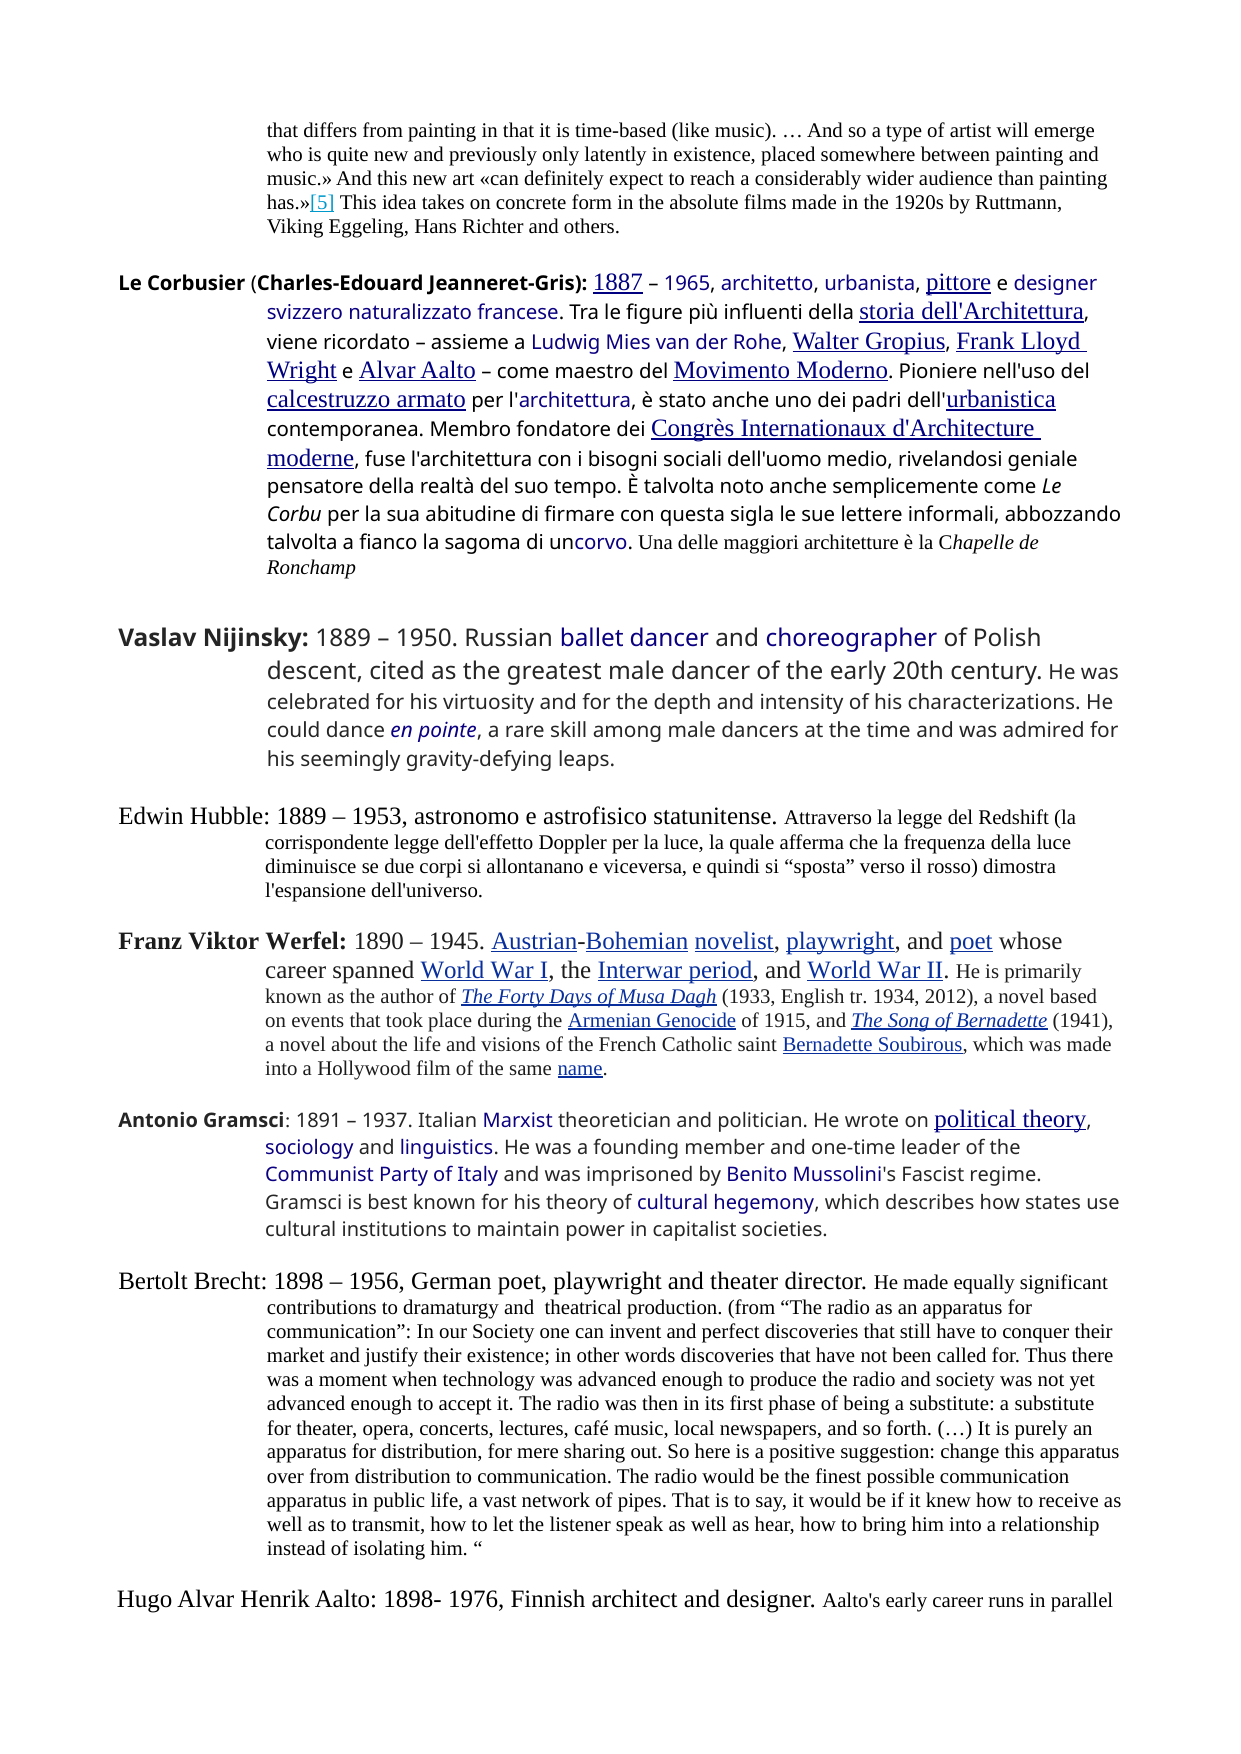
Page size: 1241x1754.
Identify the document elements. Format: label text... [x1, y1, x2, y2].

text Antonio Gramsci: 1891 – 1937. Italian Marxist theoretician and politician. He wrote on political theory, sociology and linguistics. He was a founding member and one-time leader of the Communist Party of Italy and was imprisoned by Benito Mussolini's Fascist regime. Gramsci is best known for his theory of cultural hegemony, which describes how states use cultural institutions to maintain power in capitalist societies. [118, 1104, 1122, 1242]
text Vaslav Nijinsky: 1889 – 1950. Russian ballet dancer and choreographer of Polish descent, cited as the greatest male dancer of the early 20th century. He was celebrated for his virtuosity and for the depth and intensity of his characterizations. He could dance en pointe, a rare skill among male dancers at the time and was admired for his seemingly gravity-defying leaps. [118, 621, 1122, 772]
text Le Corbusier (Charles-Edouard Jeanneret-Gris): 1887 – 1965, architetto, urbanista, pittore e designer svizzero naturalizzato francese. Tra le figure più influenti della storia dell'Architettura, viene ricordato – assieme a Ludwig Mies van der Rohe, Walter Gropius, Frank Lloyd Wright e Alvar Aalto – come maestro del Movimento Moderno. Pioniere nell'uso del calcestruzzo armato per l'architettura, è stato anche uno dei padri dell'urbanistica contemporanea. Membro fondatore dei Congrès Internationaux d'Architecture moderne, fuse l'architettura con i bisogni sociali dell'uomo medio, rivelandosi geniale pensatore della realtà del suo tempo. È talvolta noto anche semplicemente come Le Corbu per la sua abitudine di firmare con questa sigla le sue lettere informali, abbozzando talvolta a fianco la sagoma di uncorvo. Una delle maggiori architetture è la Chapelle de Ronchamp [118, 267, 1122, 579]
text that differs from painting in that it is time-based (like music). … And so a type of artist will emerge who is quite new and previously only latently in existence, placed somewhere between painting and music.» And this new art «can definitely expect to reach a considerably wider audience than painting has.»[5] This idea takes on concrete form in the absolute films made in the 1920s by Ruttmann, Viking Eggeling, Hans Richter and others. [118, 118, 1122, 238]
text Franz Viktor Werfel: 1890 – 1945. Austrian-Bohemian novelist, playwright, and poet whose career spanned World War I, the Interwar period, and World War II. He is primarily known as the author of The Forty Days of Musa Dagh (1933, English tr. 1934, 2012), a novel based on events that took place during the Armenian Genocide of 1915, and The Song of Bernadette (1941), a novel about the life and visions of the French Catholic saint Bernadette Soubirous, which was made into a Hollywood film of the same name. [118, 926, 1122, 1080]
text Bertolt Brecht: 1898 – 1956, German poet, playwright and theater director. He made equally significant contributions to dramaturgy and theatrical production. (from “The radio as an apparatus for communication”: In our Society one can invent and perfect discoveries that still have to conquer their market and justify their existence; in other words discoveries that have not been called for. Thus there was a moment when technology was advanced enough to produce the radio and society was not yet advanced enough to accept it. The radio was then in its first phase of being a substitute: a substitute for theater, opera, concerts, lectures, café music, local newspapers, and so forth. (…) It is purely an apparatus for distribution, for mere sharing out. So here is a positive suggestion: change this apparatus over from distribution to communication. The radio would be the finest possible communication apparatus in public life, a vast network of pipes. That is to say, it would be if it knew how to receive as well as to transmit, how to let the listener speak as well as hear, how to bring him into a relationship instead of isolating him. “ [118, 1266, 1122, 1560]
text Edwin Hubble: 1889 – 1953, astronomo e astrofisico statunitense. Attraverso la legge del Redshift (la corrispondente legge dell'effetto Doppler per la luce, la quale afferma che la frequenza della luce diminuisce se due corpi si allontanano e viceversa, e quindi si “sposta” verso il rosso) dimostra l'espansione dell'universo. [118, 801, 1122, 902]
text Hugo Alvar Henrik Aalto: 1898- 1976, Finnish architect and designer. Aalto's early career runs in parallel [117, 1584, 1122, 1613]
